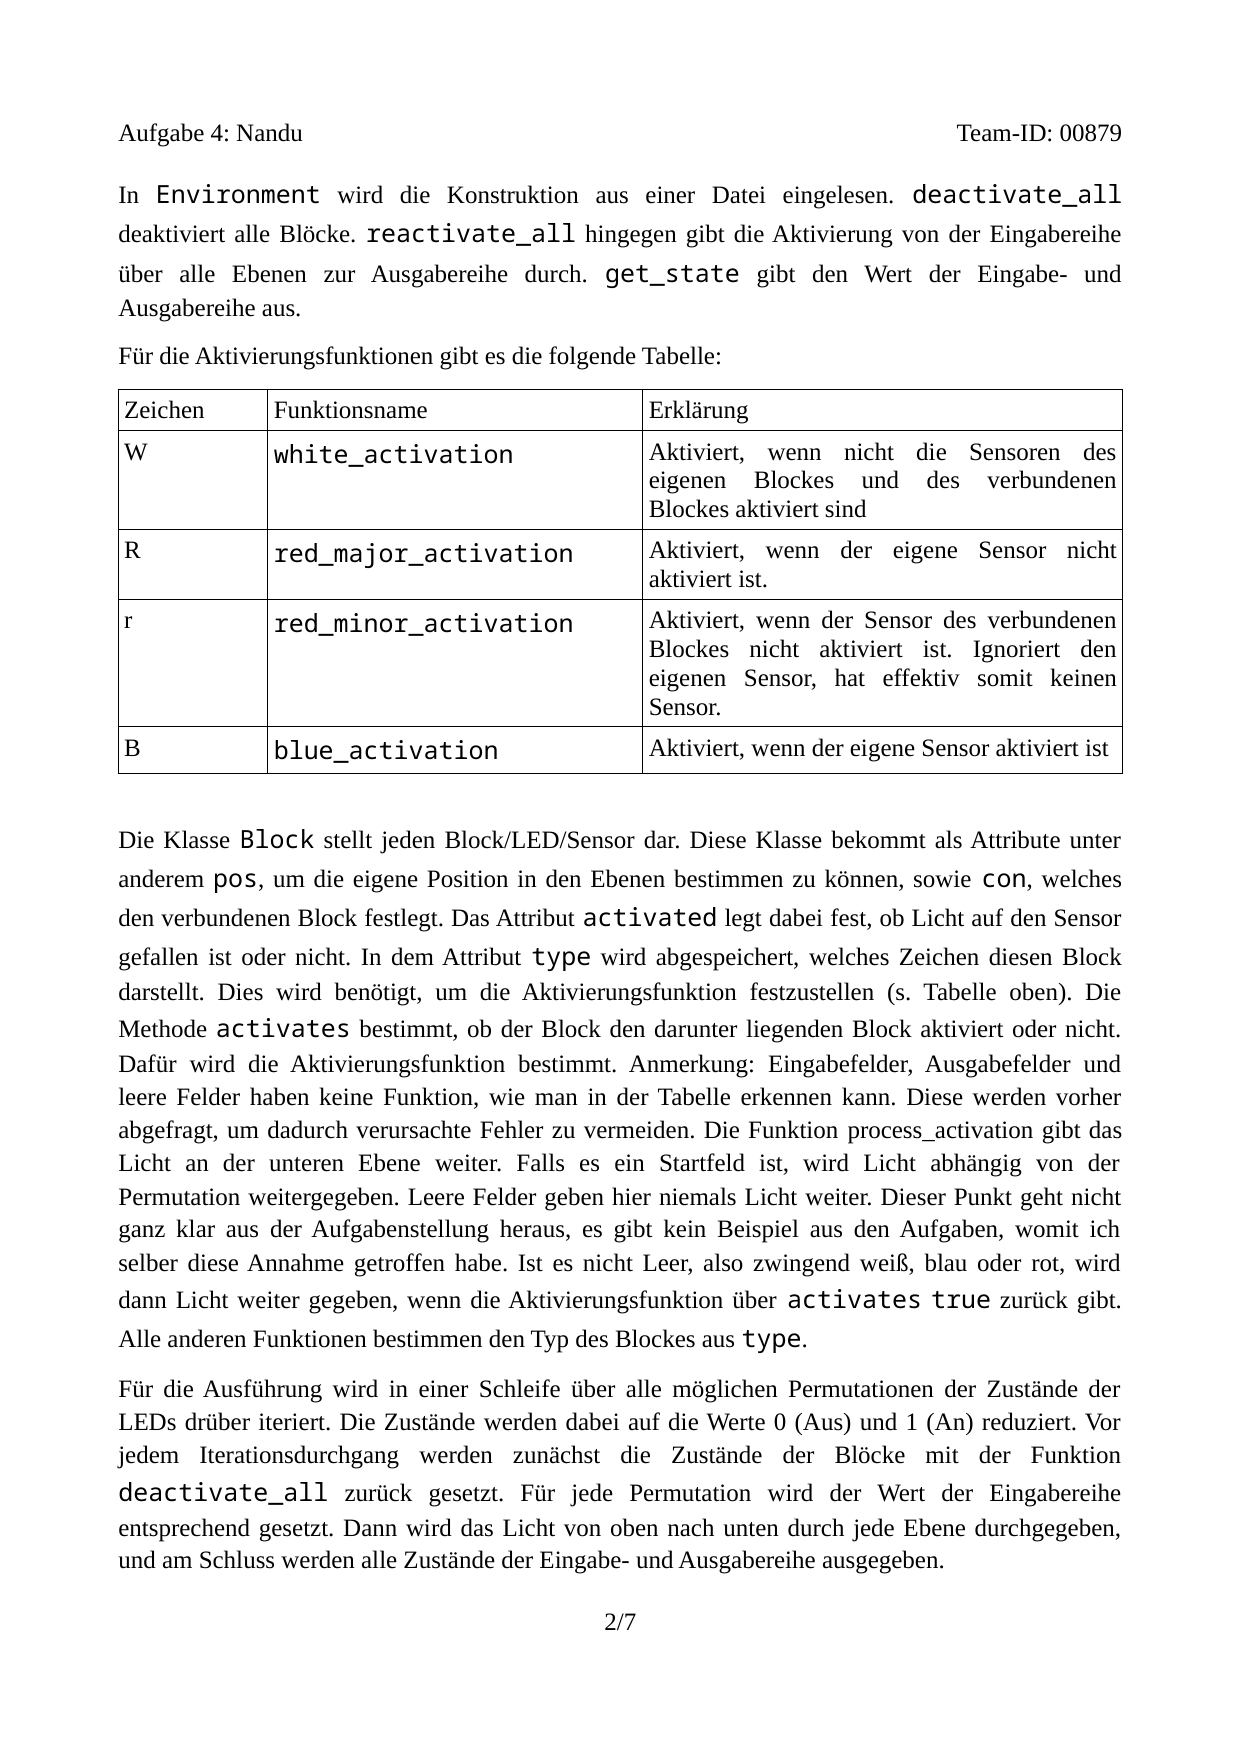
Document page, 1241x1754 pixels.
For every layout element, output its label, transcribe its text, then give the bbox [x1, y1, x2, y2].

table_cell Aktiviert, wenn der Sensor des verbundenen Blockes nicht aktiviert ist. Ignoriert den eigenen Sensor, hat effektiv somit keinen Sensor. [643, 600, 1122, 726]
table_cell Aktiviert, wenn der eigene Sensor nicht aktiviert ist. [643, 530, 1122, 599]
table_cell white_activation [268, 431, 642, 529]
text In Environment wird die Konstruktion aus einer Datei eingelesen. deactivate_all deaktiviert alle Blöcke. reactivate_all hingegen gibt die Aktivierung von der Eingabereihe über alle Ebenen zur Ausgabereihe durch. get_state gibt den Wert der Eingabe- und Ausgabereihe aus. [118, 177, 1122, 322]
table_cell Aktiviert, wenn nicht die Sensoren des eigenen Blockes und des verbundenen Blockes aktiviert sind [643, 431, 1122, 529]
table_cell r [119, 600, 267, 726]
table_cell B [119, 727, 267, 773]
table_cell red_minor_activation [268, 600, 642, 726]
table_header Zeichen [119, 390, 267, 430]
table_cell blue_activation [268, 727, 642, 773]
text Die Klasse Block stellt jeden Block/LED/Sensor dar. Diese Klasse bekommt als Attribute unter anderem pos, um die eigene Position in den Ebenen bestimmen zu können, sowie con, welches den verbundenen Block festlegt. Das Attribut activated legt dabei fest, ob Licht auf den Sensor gefallen ist oder nicht. In dem Attribut type wird abgespeichert, welches Zeichen diesen Block darstellt. Dies wird benötigt, um die Aktivierungsfunktion festzustellen (s. Tabelle oben). Die Methode activates bestimmt, ob der Block den darunter liegenden Block aktiviert oder nicht. Dafür wird die Aktivierungsfunktion bestimmt. Anmerkung: Eingabefelder, Ausgabefelder und leere Felder haben keine Funktion, wie man in der Tabelle erkennen kann. Diese werden vorher abgefragt, um dadurch verursachte Fehler zu vermeiden. Die Funktion process_activation gibt das Licht an der unteren Ebene weiter. Falls es ein Startfeld ist, wird Licht abhängig von der Permutation weitergegeben. Leere Felder geben hier niemals Licht weiter. Dieser Punkt geht nicht ganz klar aus der Aufgabenstellung heraus, es gibt kein Beispiel aus den Aufgaben, womit ich selber diese Annahme getroffen habe. Ist es nicht Leer, also zwingend weiß, blau oder rot, wird dann Licht weiter gegeben, wenn die Aktivierungsfunktion über activates true zurück gibt. Alle anderen Funktionen bestimmen den Typ des Blockes aus type. [118, 821, 1122, 1355]
table_header Funktionsname [268, 390, 642, 430]
table_cell W [119, 431, 267, 529]
text Für die Ausführung wird in einer Schleife über alle möglichen Permutationen der Zustände der LEDs drüber iteriert. Die Zustände werden dabei auf die Werte 0 (Aus) und 1 (An) reduziert. Vor jedem Iterationsdurchgang werden zunächst die Zustände der Blöcke mit der Funktion deactivate_all zurück gesetzt. Für jede Permutation wird der Wert der Eingabereihe entsprechend gesetzt. Dann wird das Licht von oben nach unten durch jede Ebene durchgegeben, und am Schluss werden alle Zustände der Eingabe- und Ausgabereihe ausgegeben. [118, 1374, 1122, 1574]
table_cell Aktiviert, wenn der eigene Sensor aktiviert ist [643, 727, 1122, 773]
text Für die Aktivierungsfunktionen gibt es die folgende Tabelle: [118, 341, 1122, 370]
table_header Erklärung [643, 390, 1122, 430]
table_cell red_major_activation [268, 530, 642, 599]
table_cell R [119, 530, 267, 599]
